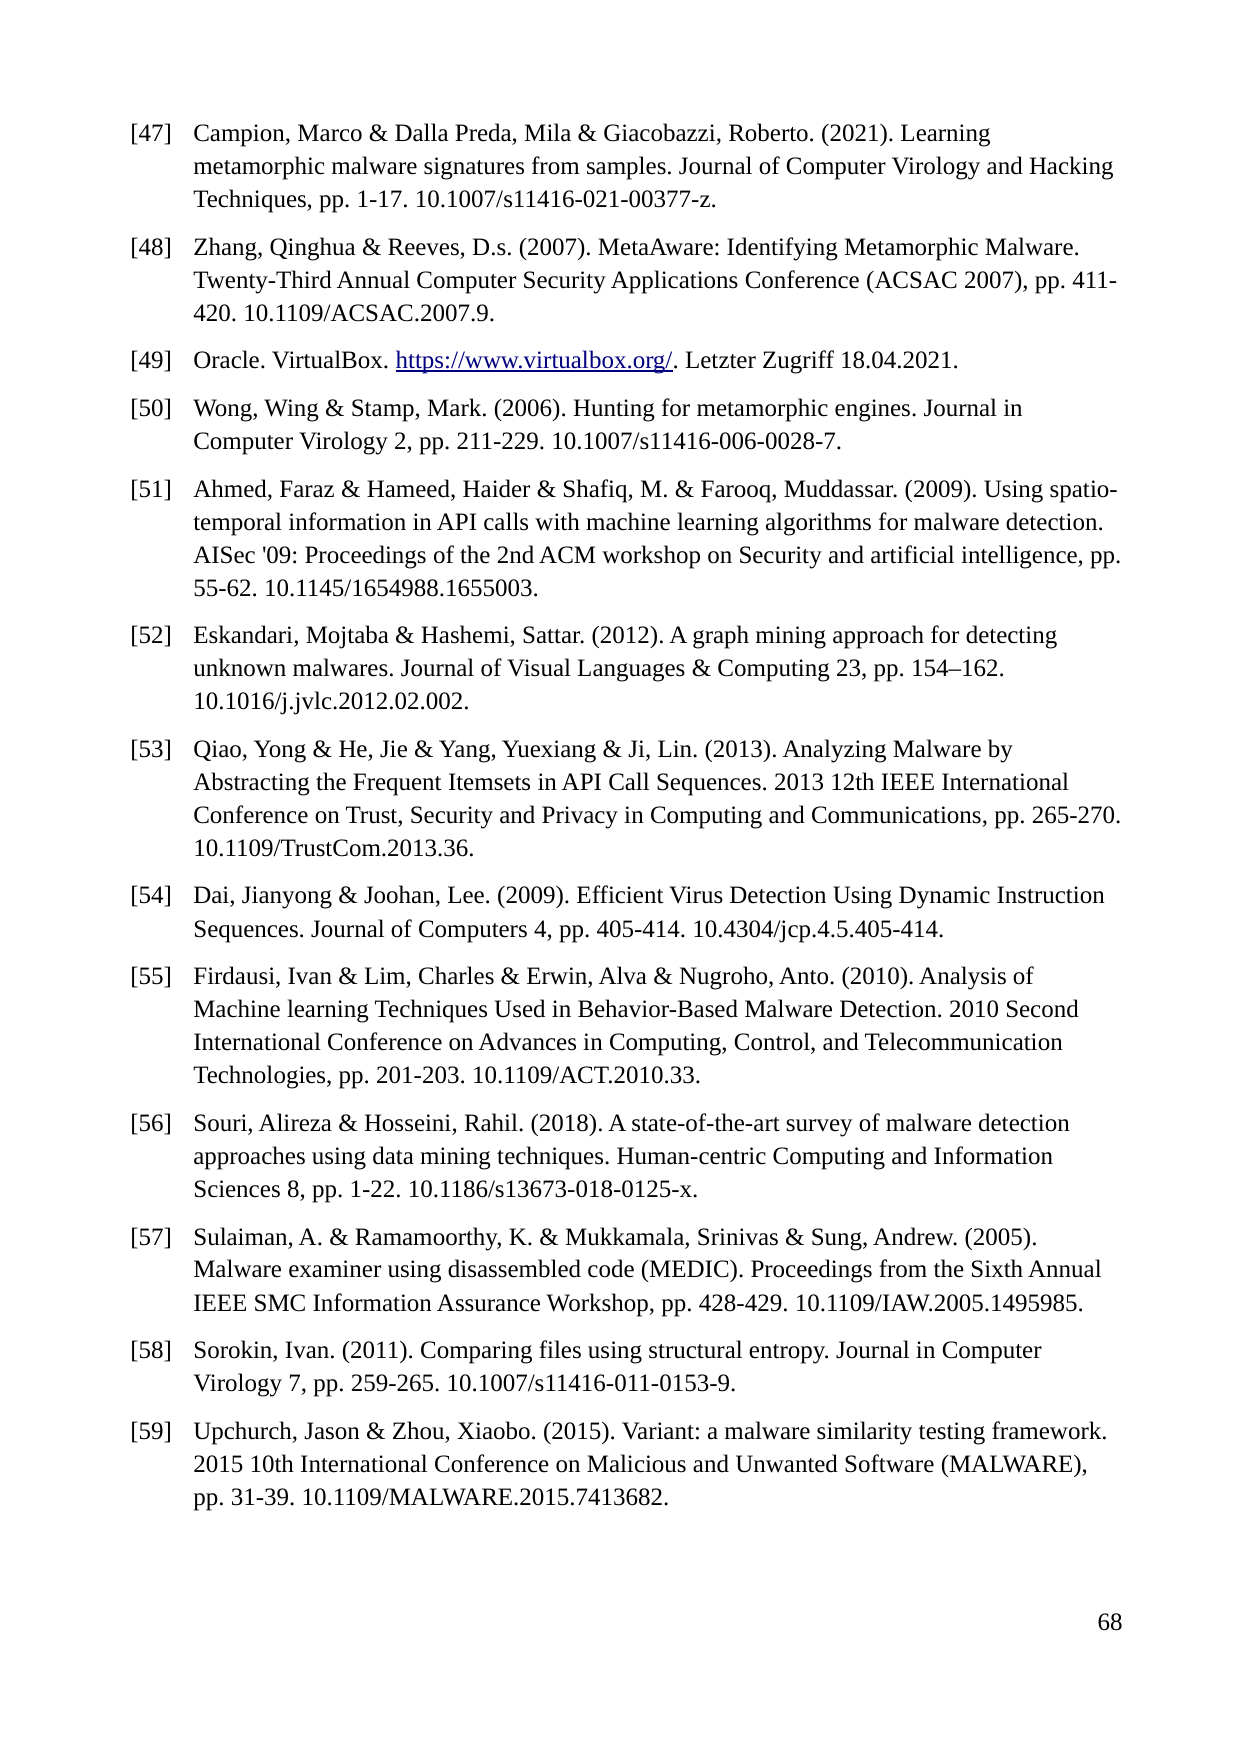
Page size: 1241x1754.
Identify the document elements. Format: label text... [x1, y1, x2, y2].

list Qiao, Yong & He, Jie & Yang, Yuexiang & Ji, Lin. (2013). Analyzing Malware by Abstracting the Frequent Itemsets in API Call Sequences. 2013 12th IEEE International Conference on Trust, Security and Privacy in Computing and Communications, pp. 265-270. 10.1109/TrustCom.2013.36. [130, 734, 1122, 862]
list Upchurch, Jason & Zhou, Xiaobo. (2015). Variant: a malware similarity testing framework. 2015 10th International Conference on Malicious and Unwanted Software (MALWARE), pp. 31-39. 10.1109/MALWARE.2015.7413682. [130, 1416, 1122, 1511]
list Wong, Wing & Stamp, Mark. (2006). Hunting for metamorphic engines. Journal in Computer Virology 2, pp. 211-229. 10.1007/s11416-006-0028-7. [130, 393, 1122, 455]
list Oracle. VirtualBox. https://www.virtualbox.org/. Letzter Zugriff 18.04.2021. [130, 345, 1122, 374]
list Zhang, Qinghua & Reeves, D.s. (2007). MetaAware: Identifying Metamorphic Malware. Twenty-Third Annual Computer Security Applications Conference (ACSAC 2007), pp. 411-420. 10.1109/ACSAC.2007.9. [130, 232, 1122, 327]
list Campion, Marco & Dalla Preda, Mila & Giacobazzi, Roberto. (2021). Learning metamorphic malware signatures from samples. Journal of Computer Virology and Hacking Techniques, pp. 1-17. 10.1007/s11416-021-00377-z. [130, 118, 1122, 213]
list Souri, Alireza & Hosseini, Rahil. (2018). A state-of-the-art survey of malware detection approaches using data mining techniques. Human-centric Computing and Information Sciences 8, pp. 1-22. 10.1186/s13673-018-0125-x. [130, 1108, 1122, 1203]
list Sorokin, Ivan. (2011). Comparing files using structural entropy. Journal in Computer Virology 7, pp. 259-265. 10.1007/s11416-011-0153-9. [130, 1335, 1122, 1397]
list Eskandari, Mojtaba & Hashemi, Sattar. (2012). A graph mining approach for detecting unknown malwares. Journal of Visual Languages & Computing 23, pp. 154–162. 10.1016/j.jvlc.2012.02.002. [130, 620, 1122, 715]
list Firdausi, Ivan & Lim, Charles & Erwin, Alva & Nugroho, Anto. (2010). Analysis of Machine learning Techniques Used in Behavior-Based Malware Detection. 2010 Second International Conference on Advances in Computing, Control, and Telecommunication Technologies, pp. 201-203. 10.1109/ACT.2010.33. [130, 961, 1122, 1089]
list Ahmed, Faraz & Hameed, Haider & Shafiq, M. & Farooq, Muddassar. (2009). Using spatio-temporal information in API calls with machine learning algorithms for malware detection. AISec '09: Proceedings of the 2nd ACM workshop on Security and artificial intelligence, pp. 55-62. 10.1145/1654988.1655003. [130, 474, 1122, 601]
list Dai, Jianyong & Joohan, Lee. (2009). Efficient Virus Detection Using Dynamic Instruction Sequences. Journal of Computers 4, pp. 405-414. 10.4304/jcp.4.5.405-414. [130, 881, 1122, 942]
list Sulaiman, A. & Ramamoorthy, K. & Mukkamala, Srinivas & Sung, Andrew. (2005). Malware examiner using disassembled code (MEDIC). Proceedings from the Sixth Annual IEEE SMC Information Assurance Workshop, pp. 428-429. 10.1109/IAW.2005.1495985. [130, 1222, 1122, 1316]
